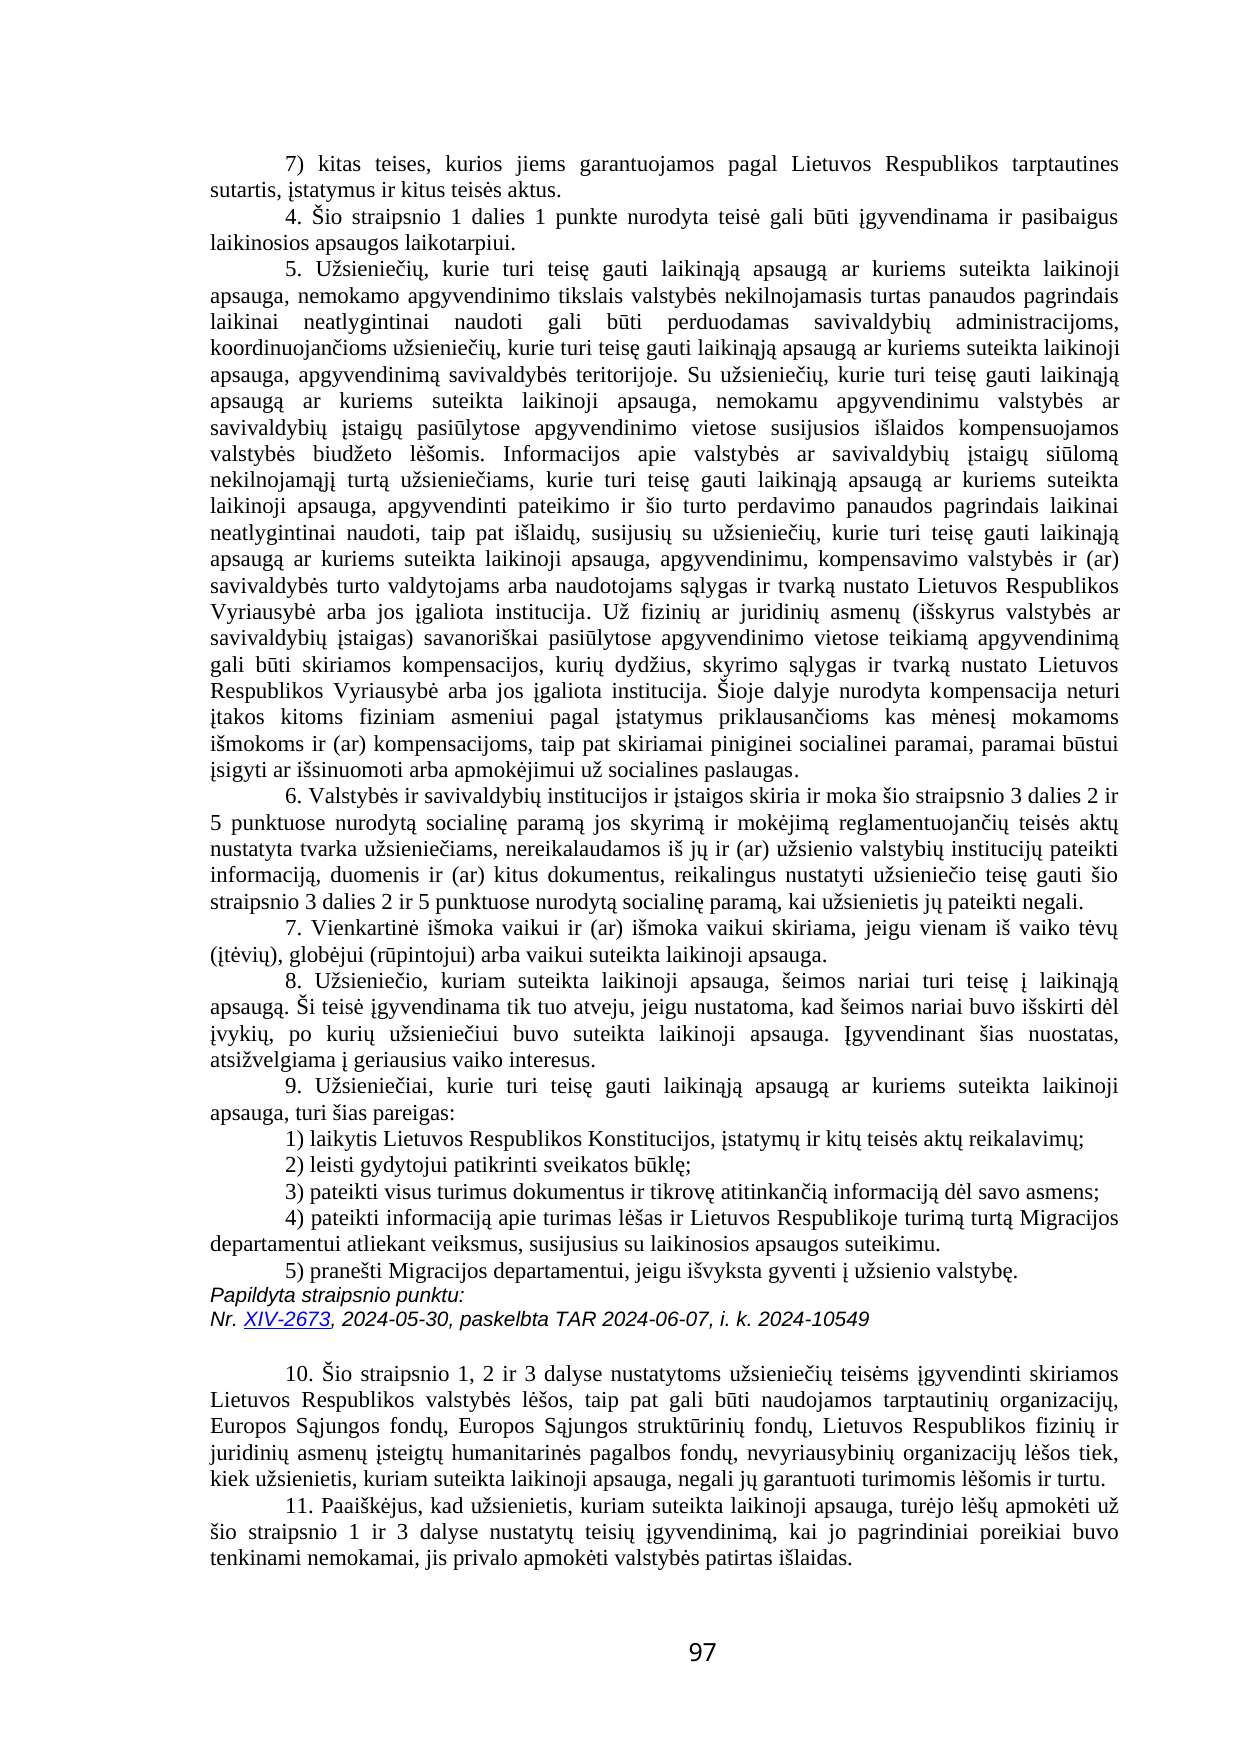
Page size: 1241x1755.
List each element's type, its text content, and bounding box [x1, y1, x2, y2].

text 7. Vienkartinė išmoka vaikui ir (ar) išmoka vaikui skiriama, jeigu vienam iš vaiko tėvų (įtėvių), globėjui (rūpintojui) arba vaikui suteikta laikinoji apsauga. [210, 914, 1120, 967]
text 9. Užsieniečiai, kurie turi teisę gauti laikinąją apsaugą ar kuriems suteikta laikinoji apsauga, turi šias pareigas: [210, 1072, 1120, 1125]
text 6. Valstybės ir savivaldybių institucijos ir įstaigos skiria ir moka šio straipsnio 3 dalies 2 ir 5 punktuose nurodytą socialinę paramą jos skyrimą ir mokėjimą reglamentuojančių teisės aktų nustatyta tvarka užsieniečiams, nereikalaudamos iš jų ir (ar) užsienio valstybių institucijų pateikti informaciją, duomenis ir (ar) kitus dokumentus, reikalingus nustatyti užsieniečio teisę gauti šio straipsnio 3 dalies 2 ir 5 punktuose nurodytą socialinę paramą, kai užsienietis jų pateikti negali. [210, 782, 1120, 914]
text 3) pateikti visus turimus dokumentus ir tikrovę atitinkančią informaciją dėl savo asmens; [210, 1178, 1120, 1204]
text 11. Paaiškėjus, kad užsienietis, kuriam suteikta laikinoji apsauga, turėjo lėšų apmokėti už šio straipsnio 1 ir 3 dalyse nustatytų teisių įgyvendinimą, kai jo pagrindiniai poreikiai buvo tenkinami nemokamai, jis privalo apmokėti valstybės patirtas išlaidas. [210, 1492, 1120, 1571]
text 1) laikytis Lietuvos Respublikos Konstitucijos, įstatymų ir kitų teisės aktų reikalavimų; [210, 1125, 1120, 1151]
text 2) leisti gydytojui patikrinti sveikatos būklę; [210, 1151, 1120, 1178]
text 4) pateikti informaciją apie turimas lėšas ir Lietuvos Respublikoje turimą turtą Migracijos departamentui atliekant veiksmus, susijusius su laikinosios apsaugos suteikimu. [210, 1204, 1120, 1257]
text 5. Užsieniečių, kurie turi teisę gauti laikinąją apsaugą ar kuriems suteikta laikinoji apsauga, nemokamo apgyvendinimo tikslais valstybės nekilnojamasis turtas panaudos pagrindais laikinai neatlygintinai naudoti gali būti perduodamas savivaldybių administracijoms, koordinuojančioms užsieniečių, kurie turi teisę gauti laikinąją apsaugą ar kuriems suteikta laikinoji apsauga, apgyvendinimą savivaldybės teritorijoje. Su užsieniečių, kurie turi teisę gauti laikinąją apsaugą ar kuriems suteikta laikinoji apsauga, nemokamu apgyvendinimu valstybės ar savivaldybių įstaigų pasiūlytose apgyvendinimo vietose susijusios išlaidos kompensuojamos valstybės biudžeto lėšomis. Informacijos apie valstybės ar savivaldybių įstaigų siūlomą nekilnojamąjį turtą užsieniečiams, kurie turi teisę gauti laikinąją apsaugą ar kuriems suteikta laikinoji apsauga, apgyvendinti pateikimo ir šio turto perdavimo panaudos pagrindais laikinai neatlygintinai naudoti, taip pat išlaidų, susijusių su užsieniečių, kurie turi teisę gauti laikinąją apsaugą ar kuriems suteikta laikinoji apsauga, apgyvendinimu, kompensavimo valstybės ir (ar) savivaldybės turto valdytojams arba naudotojams sąlygas ir tvarką nustato Lietuvos Respublikos Vyriausybė arba jos įgaliota institucija. Už fizinių ar juridinių asmenų (išskyrus valstybės ar savivaldybių įstaigas) savanoriškai pasiūlytose apgyvendinimo vietose teikiamą apgyvendinimą gali būti skiriamos kompensacijos, kurių dydžius, skyrimo sąlygas ir tvarką nustato Lietuvos Respublikos Vyriausybė arba jos įgaliota institucija. Šioje dalyje nurodyta kompensacija neturi įtakos kitoms fiziniam asmeniui pagal įstatymus priklausančioms kas mėnesį mokamoms išmokoms ir (ar) kompensacijoms, taip pat skiriamai piniginei socialinei paramai, paramai būstui įsigyti ar išsinuomoti arba apmokėjimui už socialines paslaugas. [210, 255, 1120, 782]
text Papildyta straipsnio punktu: [210, 1283, 1120, 1307]
text 5) pranešti Migracijos departamentui, jeigu išvyksta gyventi į užsienio valstybę. [210, 1257, 1120, 1283]
text 4. Šio straipsnio 1 dalies 1 punkte nurodyta teisė gali būti įgyvendinama ir pasibaigus laikinosios apsaugos laikotarpiui. [210, 203, 1120, 255]
text 7) kitas teises, kurios jiems garantuojamos pagal Lietuvos Respublikos tarptautines sutartis, įstatymus ir kitus teisės aktus. [210, 150, 1120, 203]
text 10. Šio straipsnio 1, 2 ir 3 dalyse nustatytoms užsieniečių teisėms įgyvendinti skiriamos Lietuvos Respublikos valstybės lėšos, taip pat gali būti naudojamos tarptautinių organizacijų, Europos Sąjungos fondų, Europos Sąjungos struktūrinių fondų, Lietuvos Respublikos fizinių ir juridinių asmenų įsteigtų humanitarinės pagalbos fondų, nevyriausybinių organizacijų lėšos tiek, kiek užsienietis, kuriam suteikta laikinoji apsauga, negali jų garantuoti turimomis lėšomis ir turtu. [210, 1360, 1120, 1492]
text 8. Užsieniečio, kuriam suteikta laikinoji apsauga, šeimos nariai turi teisę į laikinąją apsaugą. Ši teisė įgyvendinama tik tuo atveju, jeigu nustatoma, kad šeimos nariai buvo išskirti dėl įvykių, po kurių užsieniečiui buvo suteikta laikinoji apsauga. Įgyvendinant šias nuostatas, atsižvelgiama į geriausius vaiko interesus. [210, 967, 1120, 1072]
text Nr. XIV-2673, 2024-05-30, paskelbta TAR 2024-06-07, i. k. 2024-10549 [210, 1307, 1120, 1331]
